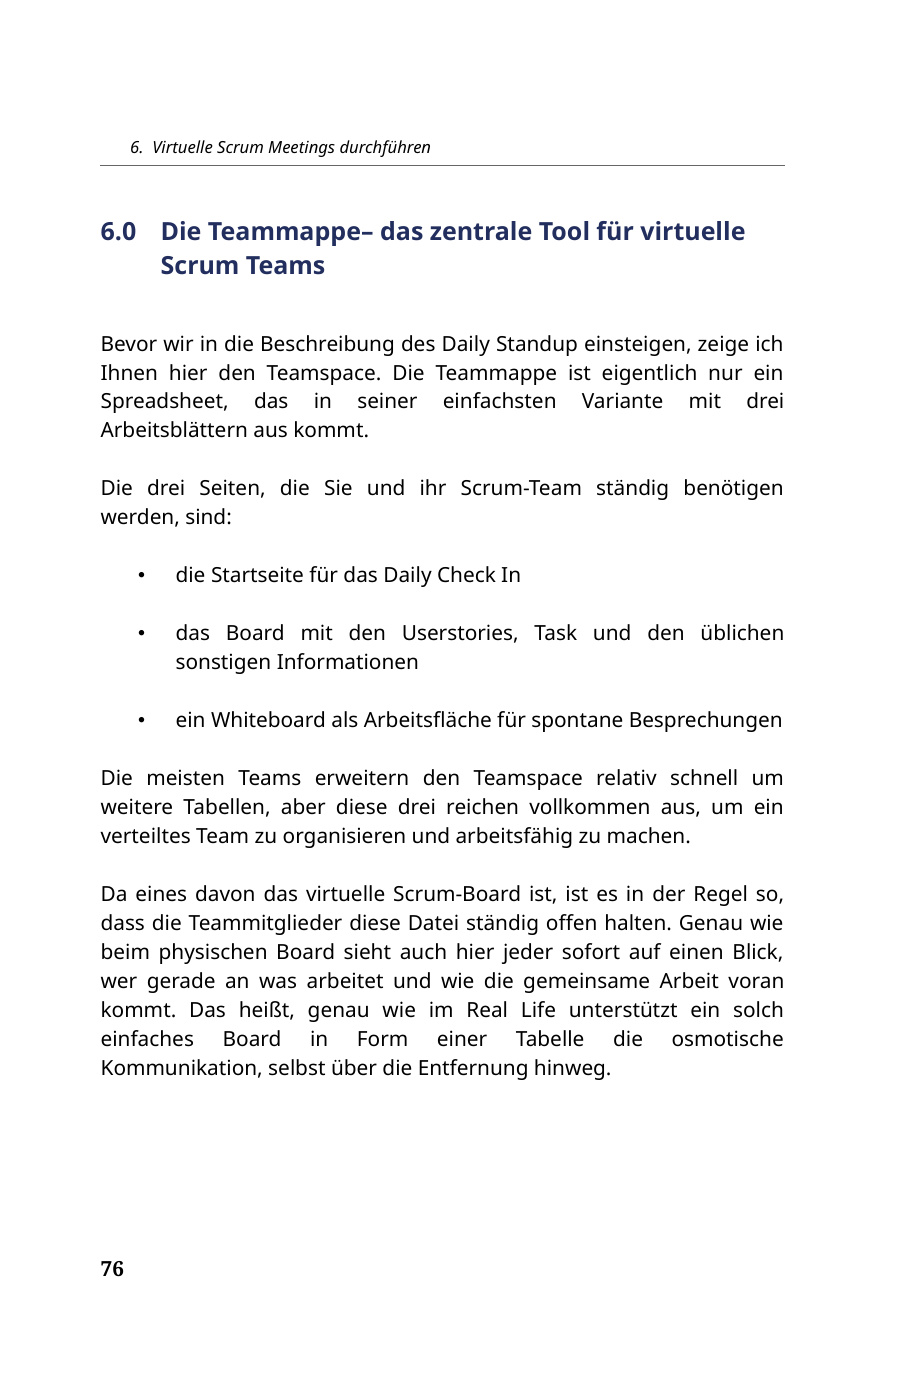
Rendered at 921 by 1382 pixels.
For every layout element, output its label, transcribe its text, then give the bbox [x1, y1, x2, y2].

text Bevor wir in die Beschreibung des Daily Standup einsteigen, zeige ich Ihnen hier den Teamspace. Die Teammappe ist eigentlich nur ein Spreadsheet, das in seiner einfachsten Variante mit drei Arbeitsblättern aus kommt. [100, 301, 785, 444]
list ein Whiteboard als Arbeitsfläche für spontane Besprechungen [138, 683, 785, 733]
text Da eines davon das virtuelle Scrum-Board ist, ist es in der Regel so, dass die Teammitglieder diese Datei ständig offen halten. Genau wie beim physischen Board sieht auch hier jeder sofort auf einen Blick, wer gerade an was arbeitet und wie die gemeinsame Arbeit voran kommt. Das heißt, genau wie im Real Life unterstützt ein solch einfaches Board in Form einer Tabelle die osmotische Kommunikation, selbst über die Entfernung hinweg. [100, 857, 785, 1081]
subtitle Die Teammappe– das zentrale Tool für virtuelle Scrum Teams [100, 214, 785, 282]
text Die drei Seiten, die Sie und ihr Scrum-Team ständig benötigen werden, sind: [100, 452, 785, 531]
list die Startseite für das Daily Check In [138, 539, 785, 588]
text Die meisten Teams erweitern den Teamspace relativ schnell um weitere Tabellen, aber diese drei reichen vollkommen aus, um ein verteiltes Team zu organisieren und arbeitsfähig zu machen. [100, 741, 785, 849]
list das Board mit den Userstories, Task und den üblichen sonstigen Informationen [138, 597, 785, 675]
